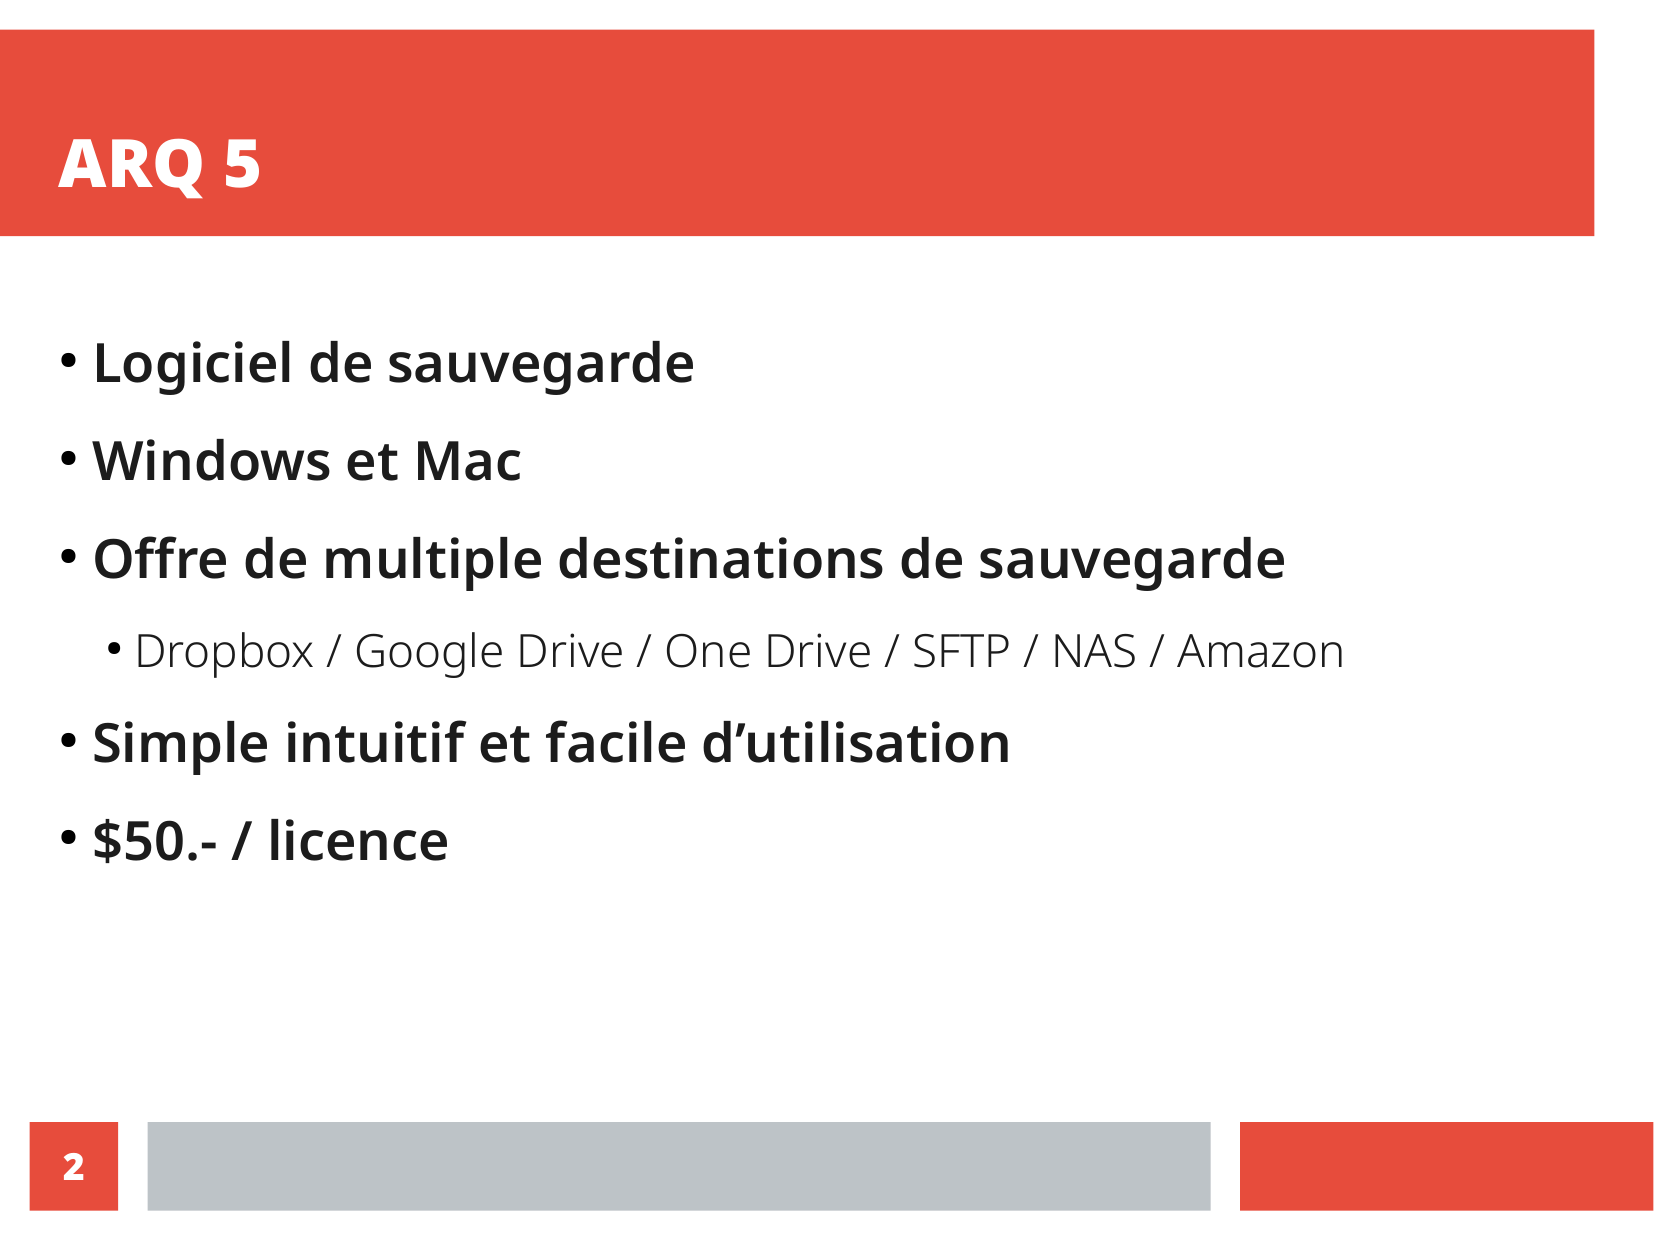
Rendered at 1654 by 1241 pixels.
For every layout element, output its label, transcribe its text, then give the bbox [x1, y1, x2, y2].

list Logiciel de sauvegarde Windows et Mac Offre de multiple destinations de sauvegarde Dropbox / Google Drive / One Drive / SFTP / NAS / Amazon Simple intuitif et facile d’utilisation $50.- / licence [59, 324, 1565, 1093]
title ARQ 5 [59, 59, 1595, 207]
